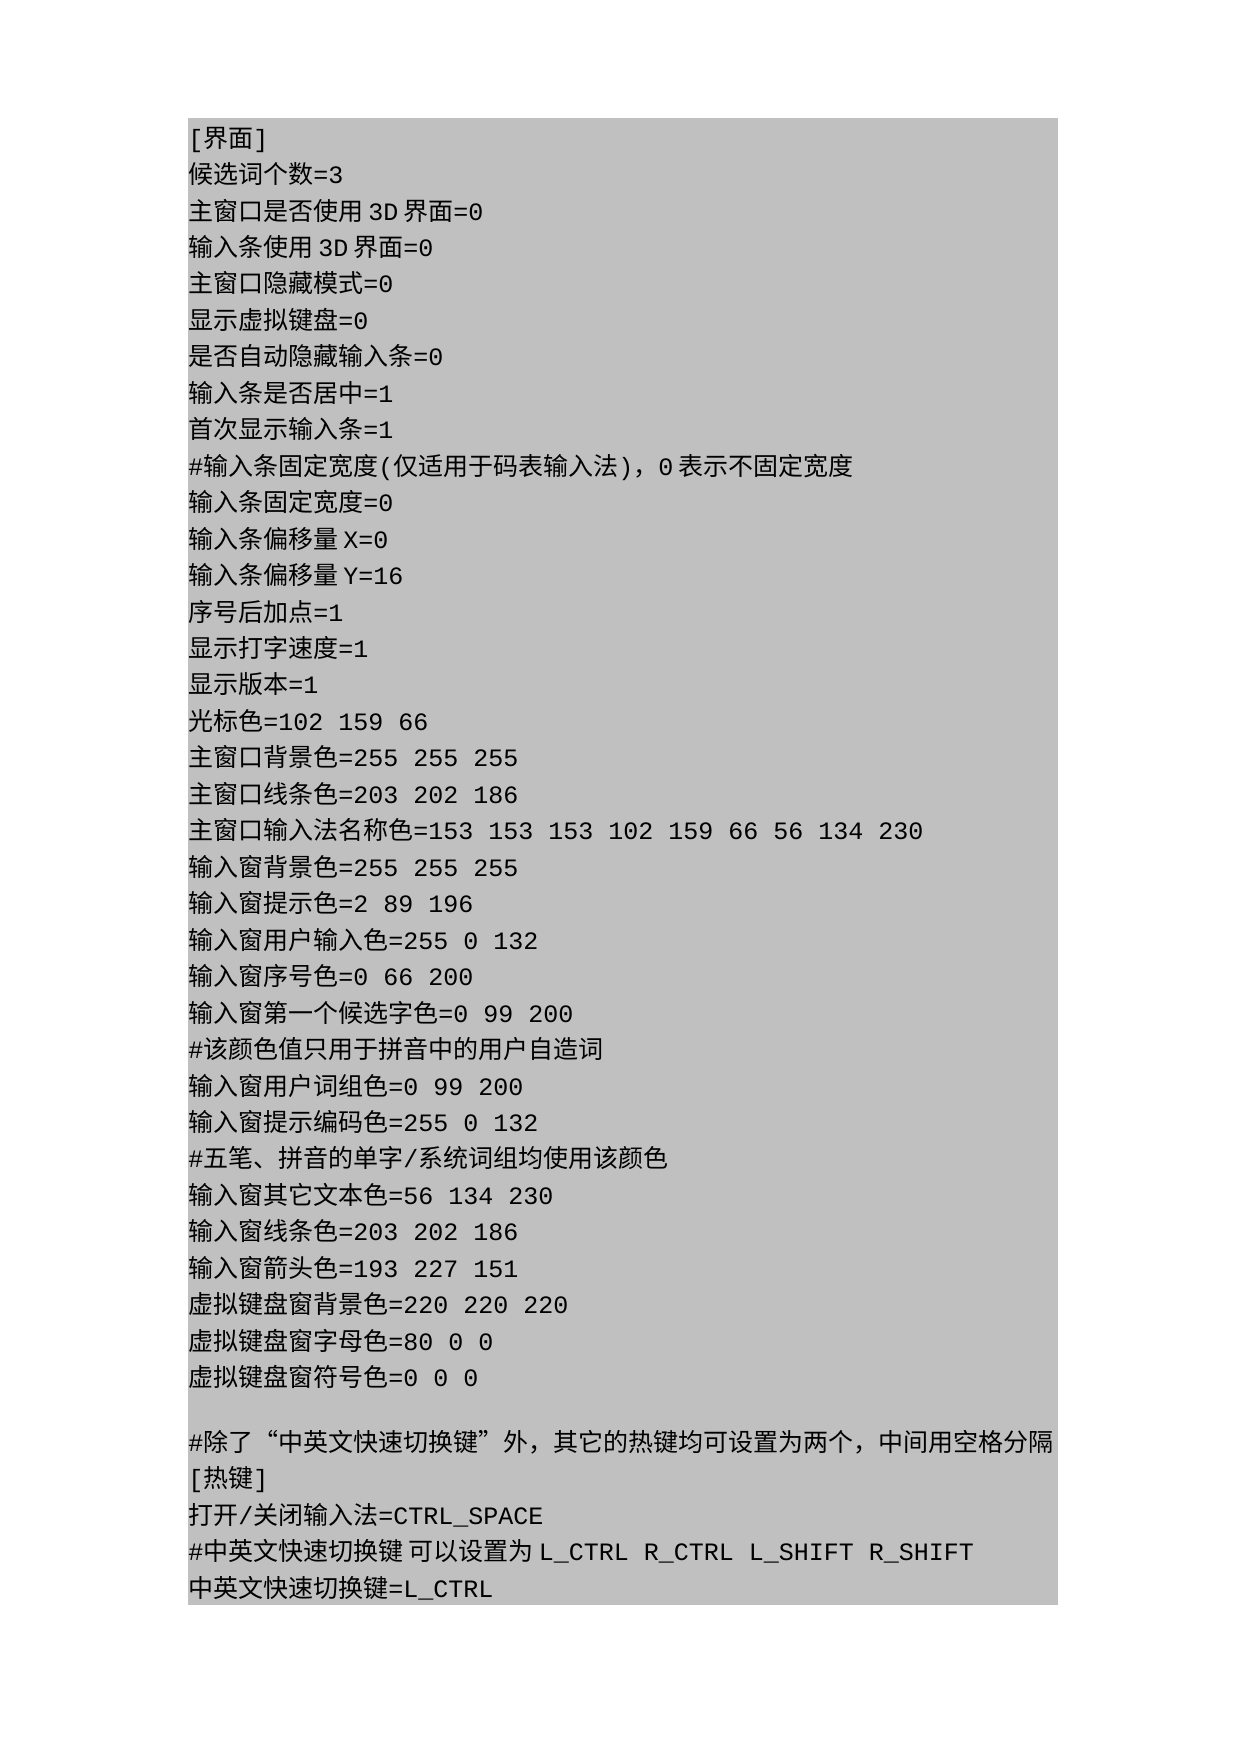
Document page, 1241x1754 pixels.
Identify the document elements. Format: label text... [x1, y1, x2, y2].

table_header [界面] 候选词个数=3 主窗口是否使用3D界面=0 输入条使用3D界面=0 主窗口隐藏模式=0 显示虚拟键盘=0 是否自动隐藏输入条=0 输入条是否居中=1 首次显示输入条=1 #输入条固定宽度(仅适用于码表输入法)，0表示不固定宽度 输入条固定宽度=0 输入条偏移量X=0 输入条偏移量Y=16 序号后加点=1 显示打字速度=1 显示版本=1 光标色=102 159 66 主窗口背景色=255 255 255 主窗口线条色=203 202 186 主窗口输入法名称色=153 153 153 102 159 66 56 134 230 输入窗背景色=255 255 255 输入窗提示色=2 89 196 输入窗用户输入色=255 0 132 输入窗序号色=0 66 200 输入窗第一个候选字色=0 99 200 #该颜色值只用于拼音中的用户自造词 输入窗用户词组色=0 99 200 输入窗提示编码色=255 0 132 #五笔、拼音的单字/系统词组均使用该颜色 输入窗其它文本色=56 134 230 输入窗线条色=203 202 186 输入窗箭头色=193 227 151 虚拟键盘窗背景色=220 220 220 虚拟键盘窗字母色=80 0 0 虚拟键盘窗符号色=0 0 0 #除了“中英文快速切换键”外，其它的热键均可设置为两个，中间用空格分隔 [热键] 打开/关闭输入法=CTRL_SPACE #中英文快速切换键 可以设置为L_CTRL R_CTRL L_SHIFT R_SHIFT 中英文快速切换键=L_CTRL [188, 118, 1058, 1605]
